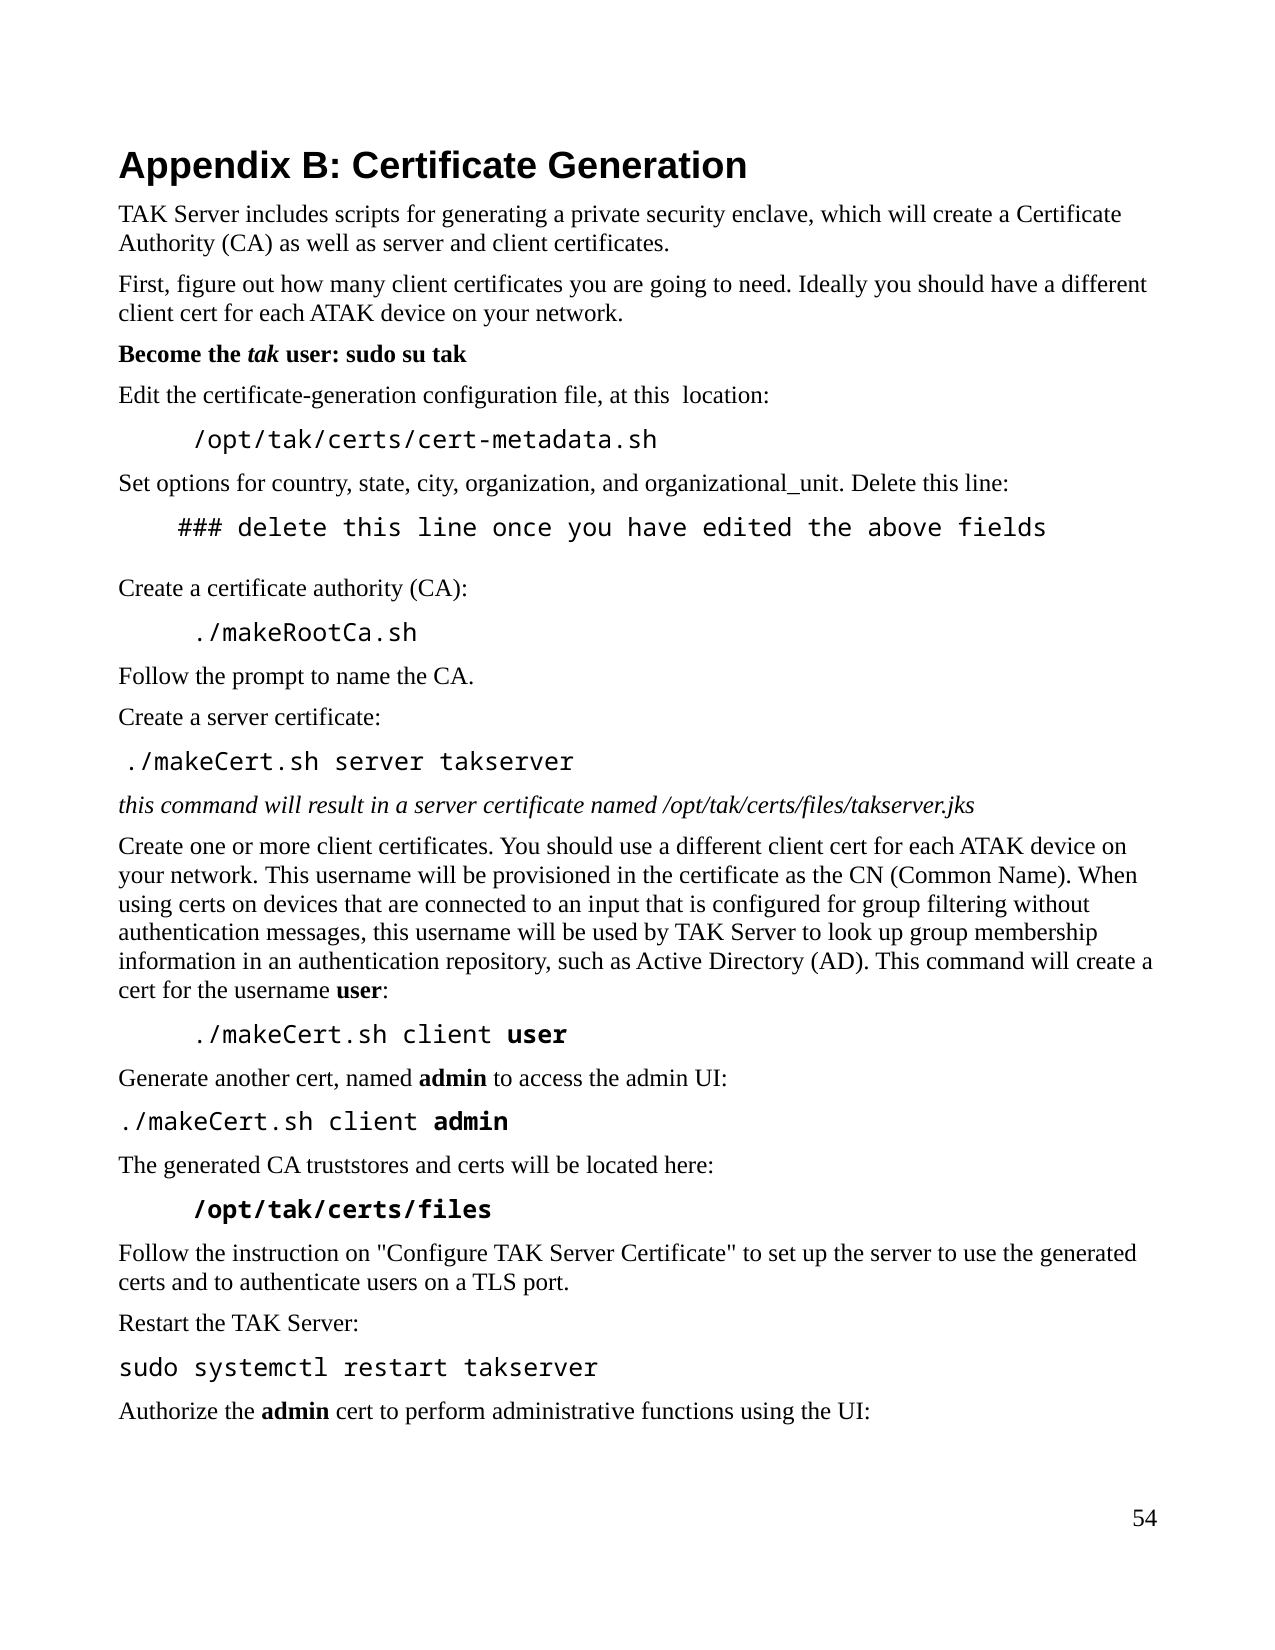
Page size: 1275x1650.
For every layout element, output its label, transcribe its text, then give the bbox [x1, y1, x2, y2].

text ./makeCert.sh client admin [118, 1104, 1157, 1138]
text Authorize the admin cert to perform administrative functions using the UI: [118, 1396, 1157, 1425]
text Edit the certificate-generation configuration file, at this location: [118, 381, 1157, 409]
text Become the tak user: sudo su tak [118, 339, 1157, 368]
text /opt/tak/certs/files [118, 1192, 1157, 1226]
text this command will result in a server certificate named /opt/tak/certs/files/takserver.jks [118, 790, 1157, 819]
text /opt/tak/certs/cert-metadata.sh [118, 422, 1157, 456]
text TAK Server includes scripts for generating a private security enclave, which will create a Certificate Authority (CA) as well as server and client certificates. [118, 199, 1157, 257]
text Follow the prompt to name the CA. [118, 661, 1157, 690]
text sudo systemctl restart takserver [118, 1350, 1157, 1384]
subtitle Appendix B: Certificate Generation [118, 143, 1157, 187]
text The generated CA truststores and certs will be located here: [118, 1151, 1157, 1179]
text Set options for country, state, city, organization, and organizational_unit. Delete this line: [118, 468, 1157, 497]
text Restart the TAK Server: [118, 1308, 1157, 1337]
text ./makeCert.sh server takserver [118, 743, 1157, 777]
text ./makeCert.sh client user [118, 1016, 1157, 1050]
text ### delete this line once you have edited the above fields [177, 509, 1098, 544]
text Follow the instruction on "Configure TAK Server Certificate" to set up the server to use the generated certs and to authenticate users on a TLS port. [118, 1238, 1157, 1296]
text Create a server certificate: [118, 702, 1157, 731]
text Create a certificate authority (CA): [118, 573, 1157, 602]
text ./makeRootCa.sh [118, 614, 1157, 648]
text First, figure out how many client certificates you are going to need. Ideally you should have a different client cert for each ATAK device on your network. [118, 269, 1157, 327]
text Generate another cert, named admin to access the admin UI: [118, 1063, 1157, 1092]
text Create one or more client certificates. You should use a different client cert for each ATAK device on your network. This username will be provisioned in the certificate as the CN (Common Name). When using certs on devices that are connected to an input that is configured for group filtering without authentication messages, this username will be used by TAK Server to look up group membership information in an authentication repository, such as Active Directory (AD). This command will create a cert for the username user: [118, 831, 1157, 1004]
